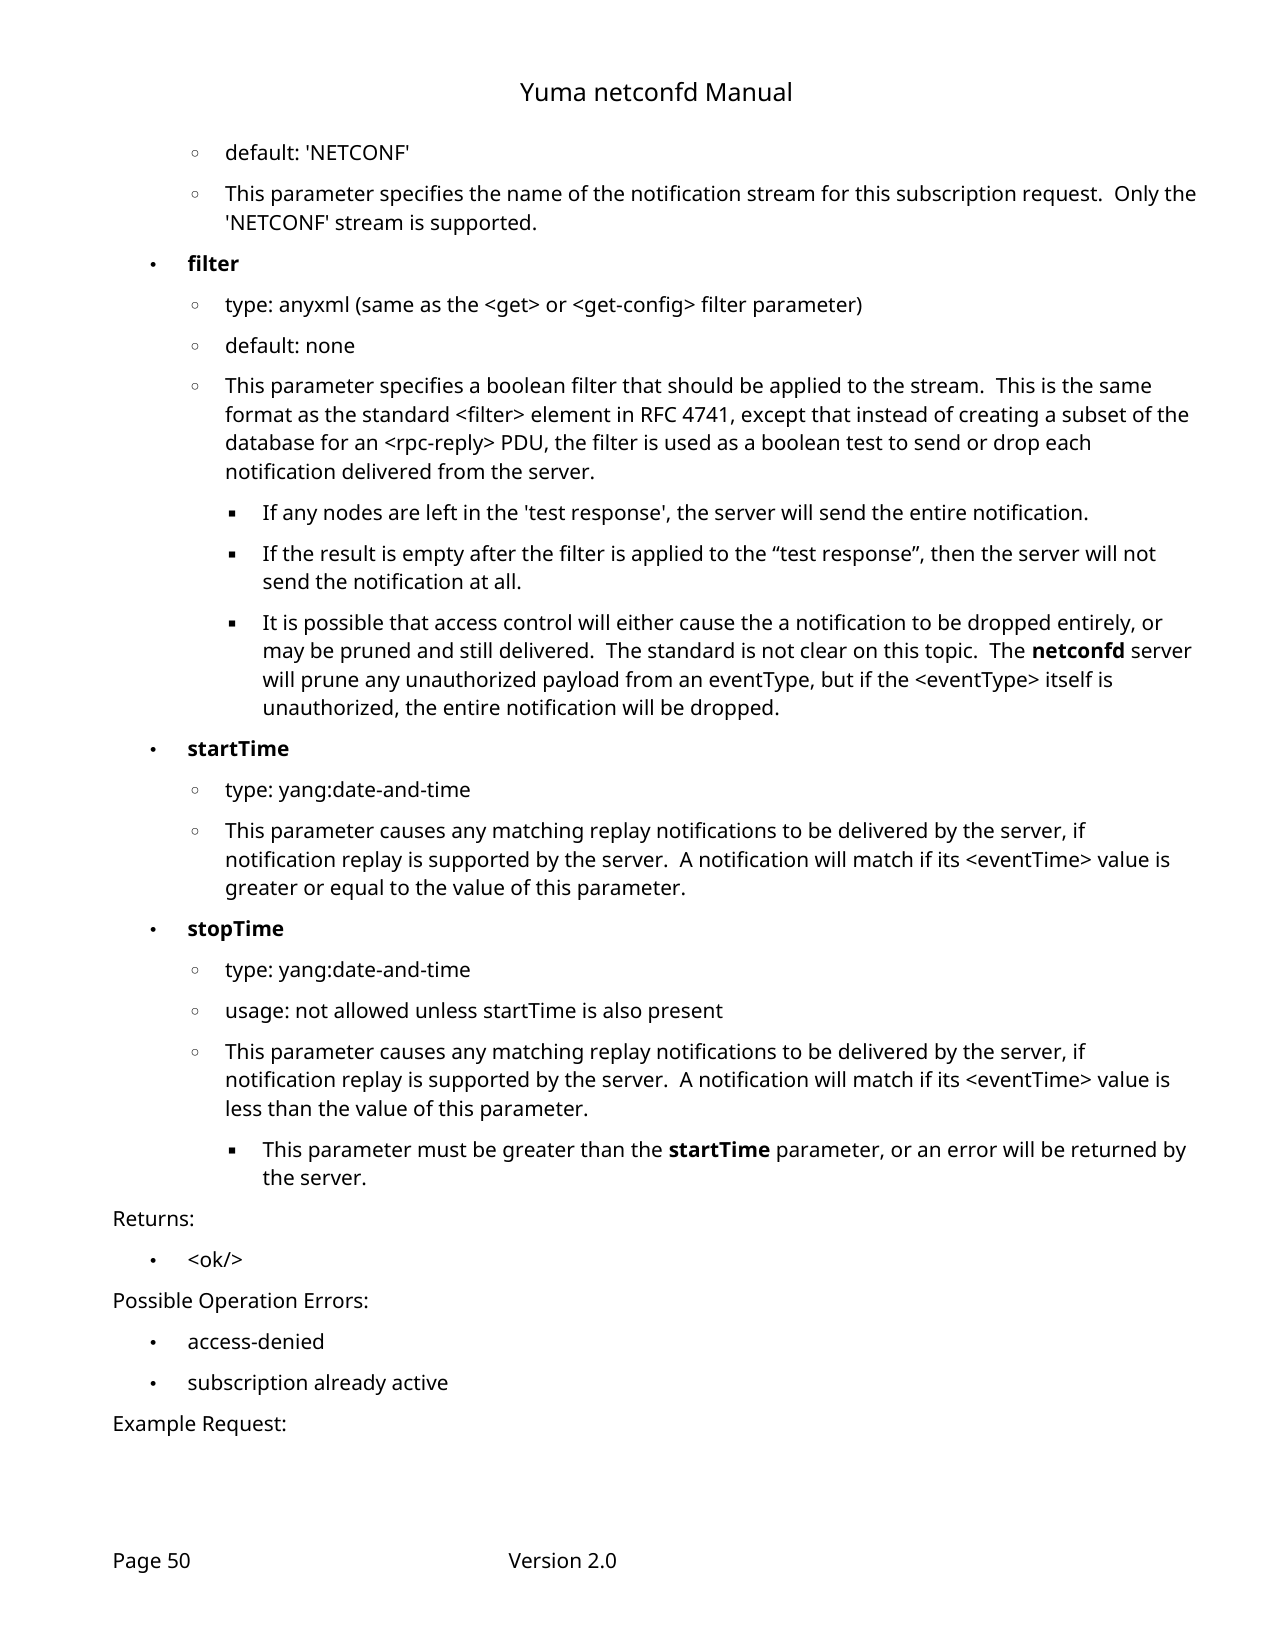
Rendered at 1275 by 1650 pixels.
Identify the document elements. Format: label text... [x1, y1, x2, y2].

list It is possible that access control will either cause the a notification to be dropped entirely, or may be pruned and still delivered. The standard is not clear on this topic. The netconfd server will prune any unauthorized payload from an eventType, but if the <eventType> itself is unauthorized, the entire notification will be dropped. [225, 608, 1200, 722]
list default: none [187, 331, 1200, 359]
list <ok/> [150, 1245, 1200, 1273]
list subscription already active [150, 1368, 1200, 1396]
list filter [150, 249, 1200, 277]
text Returns: [112, 1204, 1200, 1233]
list startTime [150, 734, 1200, 763]
list stopTime [150, 914, 1200, 943]
list type: anyxml (same as the <get> or <get-config> filter parameter) [187, 290, 1200, 318]
list If any nodes are left in the 'test response', the server will send the entire notification. [225, 498, 1200, 526]
list This parameter causes any matching replay notifications to be delivered by the server, if notification replay is supported by the server. A notification will match if its <eventTime> value is greater or equal to the value of this parameter. [187, 816, 1200, 902]
list This parameter must be greater than the startTime parameter, or an error will be returned by the server. [225, 1135, 1200, 1192]
list If the result is empty after the filter is applied to the “test response”, then the server will not send the notification at all. [225, 539, 1200, 596]
list This parameter causes any matching replay notifications to be delivered by the server, if notification replay is supported by the server. A notification will match if its <eventTime> value is less than the value of this parameter. [187, 1037, 1200, 1122]
list type: yang:date-and-time [187, 775, 1200, 804]
list type: yang:date-and-time [187, 955, 1200, 983]
list access-denied [150, 1327, 1200, 1355]
text Possible Operation Errors: [112, 1286, 1200, 1314]
text Example Request: [112, 1409, 1200, 1437]
list default: 'NETCONF' [187, 138, 1200, 167]
list This parameter specifies a boolean filter that should be applied to the stream. This is the same format as the standard <filter> element in RFC 4741, except that instead of creating a subset of the database for an <rpc-reply> PDU, the filter is used as a boolean test to send or drop each notification delivered from the server. [187, 372, 1200, 485]
list This parameter specifies the name of the notification stream for this subscription request. Only the 'NETCONF' stream is supported. [187, 179, 1200, 236]
list usage: not allowed unless startTime is also present [187, 996, 1200, 1024]
